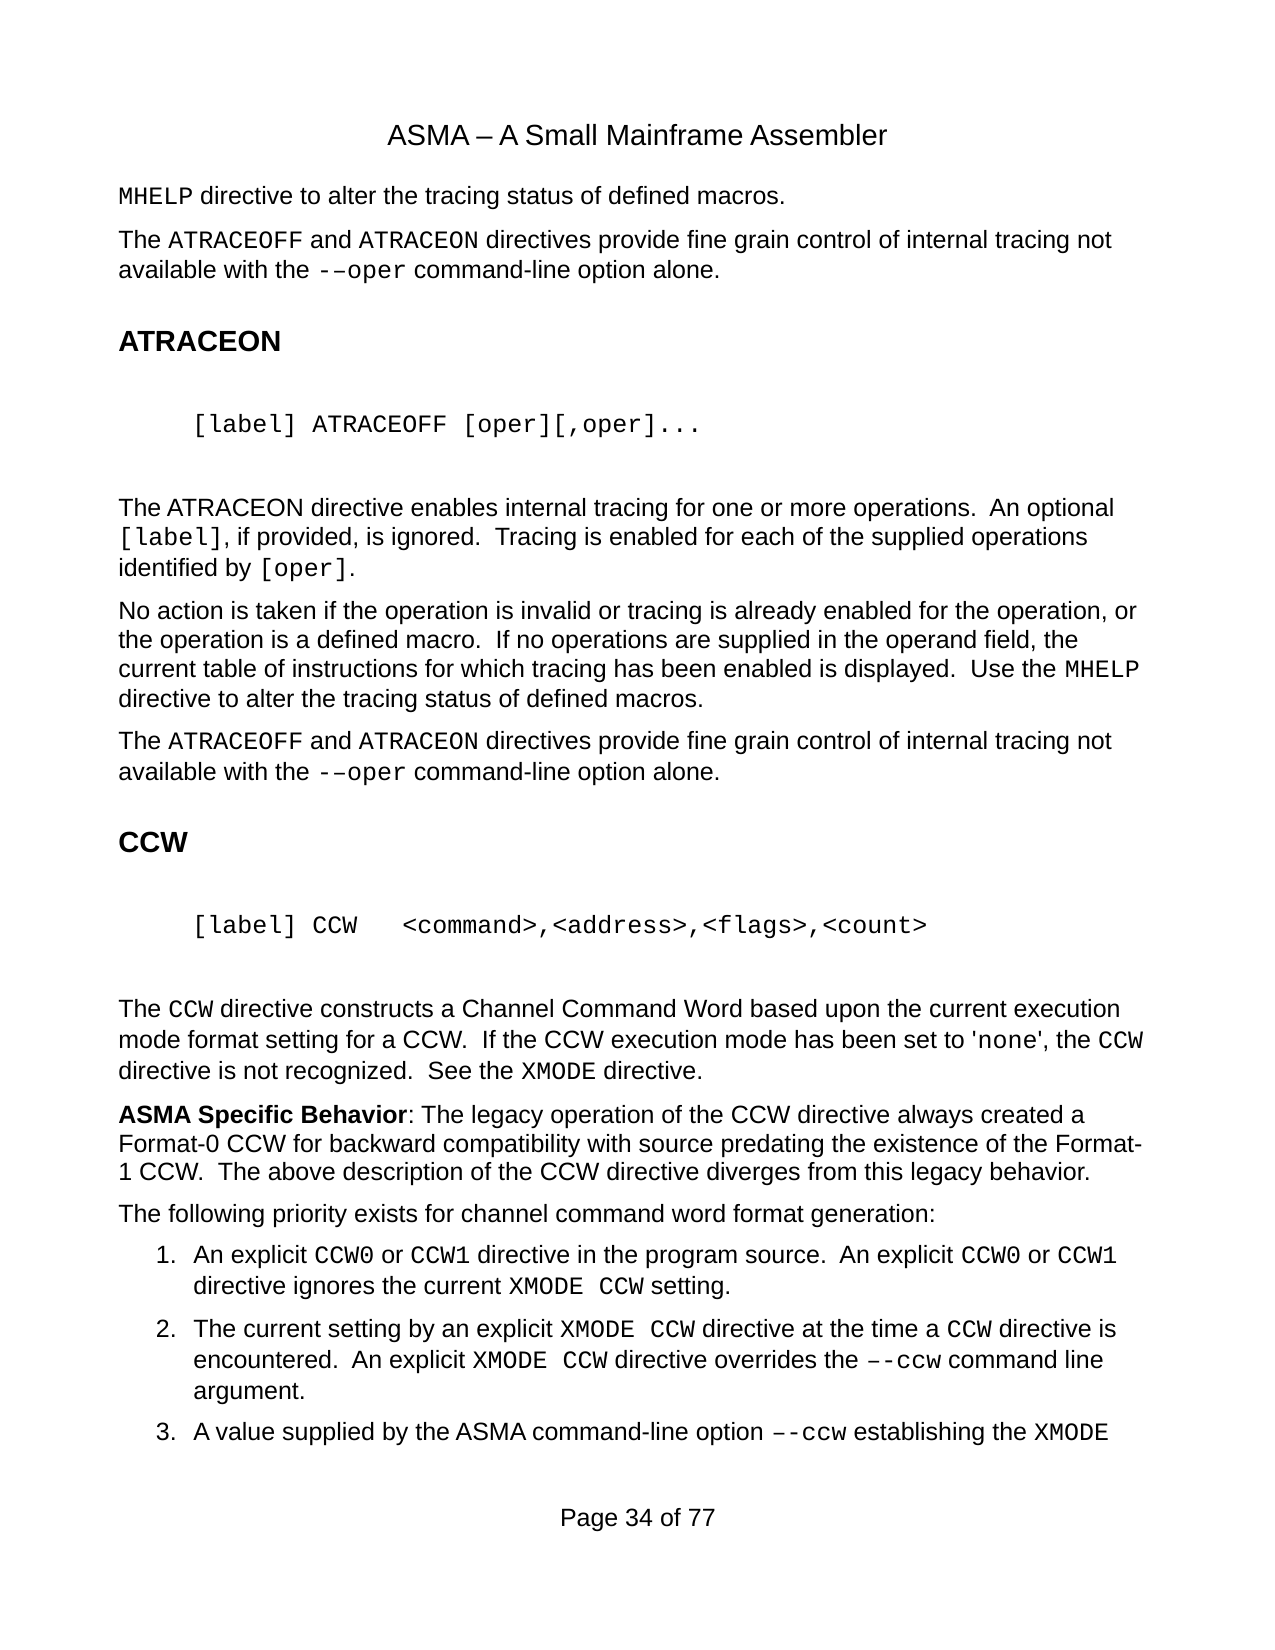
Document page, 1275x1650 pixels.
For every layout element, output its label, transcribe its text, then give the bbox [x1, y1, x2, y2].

text [label] ATRACEOFF [oper][,oper]... [192, 411, 1157, 439]
text ASMA Specific Behavior: The legacy operation of the CCW directive always created a Format-0 CCW for backward compatibility with source predating the existence of the Format-1 CCW. The above description of the CCW directive diverges from this legacy behavior. [118, 1100, 1157, 1186]
text The ATRACEOFF and ATRACEON directives provide fine grain control of internal tracing not available with the -–oper command-line option alone. [118, 726, 1157, 788]
list The current setting by an explicit XMODE CCW directive at the time a CCW directive is encountered. An explicit XMODE CCW directive overrides the –-ccw command line argument. [156, 1314, 1157, 1405]
subtitle CCW [118, 825, 1157, 859]
list A value supplied by the ASMA command-line option –-ccw establishing the XMODE [156, 1417, 1157, 1448]
text [label] CCW <command>,<address>,<flags>,<count> [192, 912, 1157, 941]
text The CCW directive constructs a Channel Command Word based upon the current execution mode format setting for a CCW. If the CCW execution mode has been set to 'none', the CCW directive is not recognized. See the XMODE directive. [118, 994, 1157, 1087]
text The ATRACEOFF and ATRACEON directives provide fine grain control of internal tracing not available with the -–oper command-line option alone. [118, 224, 1157, 286]
text No action is taken if the operation is invalid or tracing is already enabled for the operation, or the operation is a defined macro. If no operations are supplied in the operand field, the current table of instructions for which tracing has been enabled is displayed. Use the MHELP directive to alter the tracing status of defined macros. [118, 596, 1157, 713]
text The ATRACEON directive enables internal tracing for one or more operations. An optional [label], if provided, is ignored. Tracing is enabled for each of the supplied operations identified by [oper]. [118, 493, 1157, 583]
list An explicit CCW0 or CCW1 directive in the program source. An explicit CCW0 or CCW1 directive ignores the current XMODE CCW setting. [156, 1240, 1157, 1302]
text MHELP directive to alter the tracing status of defined macros. [118, 181, 1157, 212]
subtitle ATRACEON [118, 324, 1157, 357]
text The following priority exists for channel command word format generation: [118, 1198, 1157, 1227]
